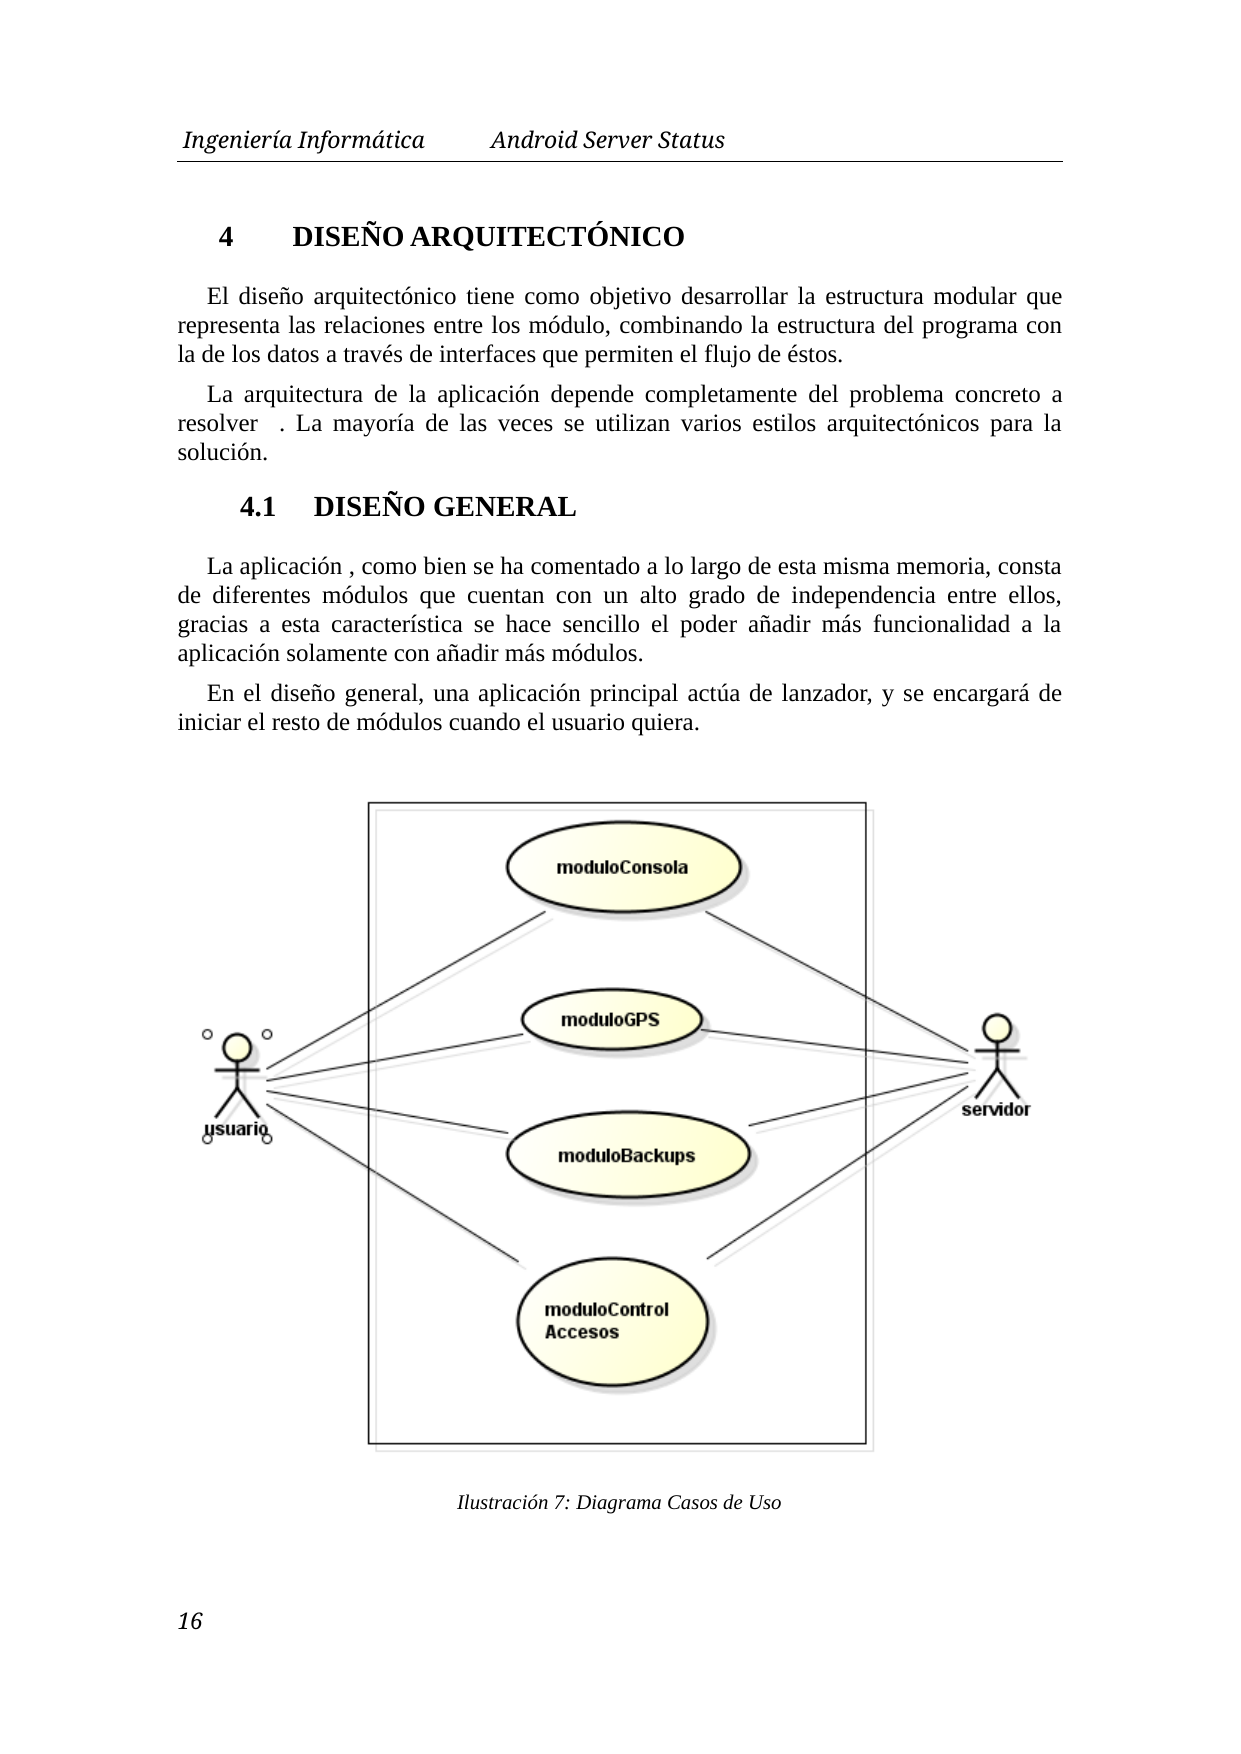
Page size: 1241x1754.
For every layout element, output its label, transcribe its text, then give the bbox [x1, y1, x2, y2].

text La arquitectura de la aplicación depende completamente del problema concreto a resolver . La mayoría de las veces se utilizan varios estilos arquitectónicos para la solución. [177, 379, 1063, 466]
text Ilustración 7: Diagrama Casos de Uso [177, 1491, 1063, 1514]
picture [177, 747, 1064, 1491]
subtitle Diseño General [240, 489, 1063, 523]
text En el diseño general, una aplicación principal actúa de lanzador, y se encargará de iniciar el resto de módulos cuando el usuario quiera. [177, 678, 1063, 736]
text La aplicación , como bien se ha comentado a lo largo de esta misma memoria, consta de diferentes módulos que cuentan con un alto grado de independencia entre ellos, gracias a esta característica se hace sencillo el poder añadir más funcionalidad a la aplicación solamente con añadir más módulos. [177, 551, 1063, 666]
text El diseño arquitectónico tiene como objetivo desarrollar la estructura modular que representa las relaciones entre los módulo, combinando la estructura del programa con la de los datos a través de interfaces que permiten el flujo de éstos. [177, 281, 1063, 368]
subtitle Diseño Arquitectónico [218, 219, 1063, 253]
